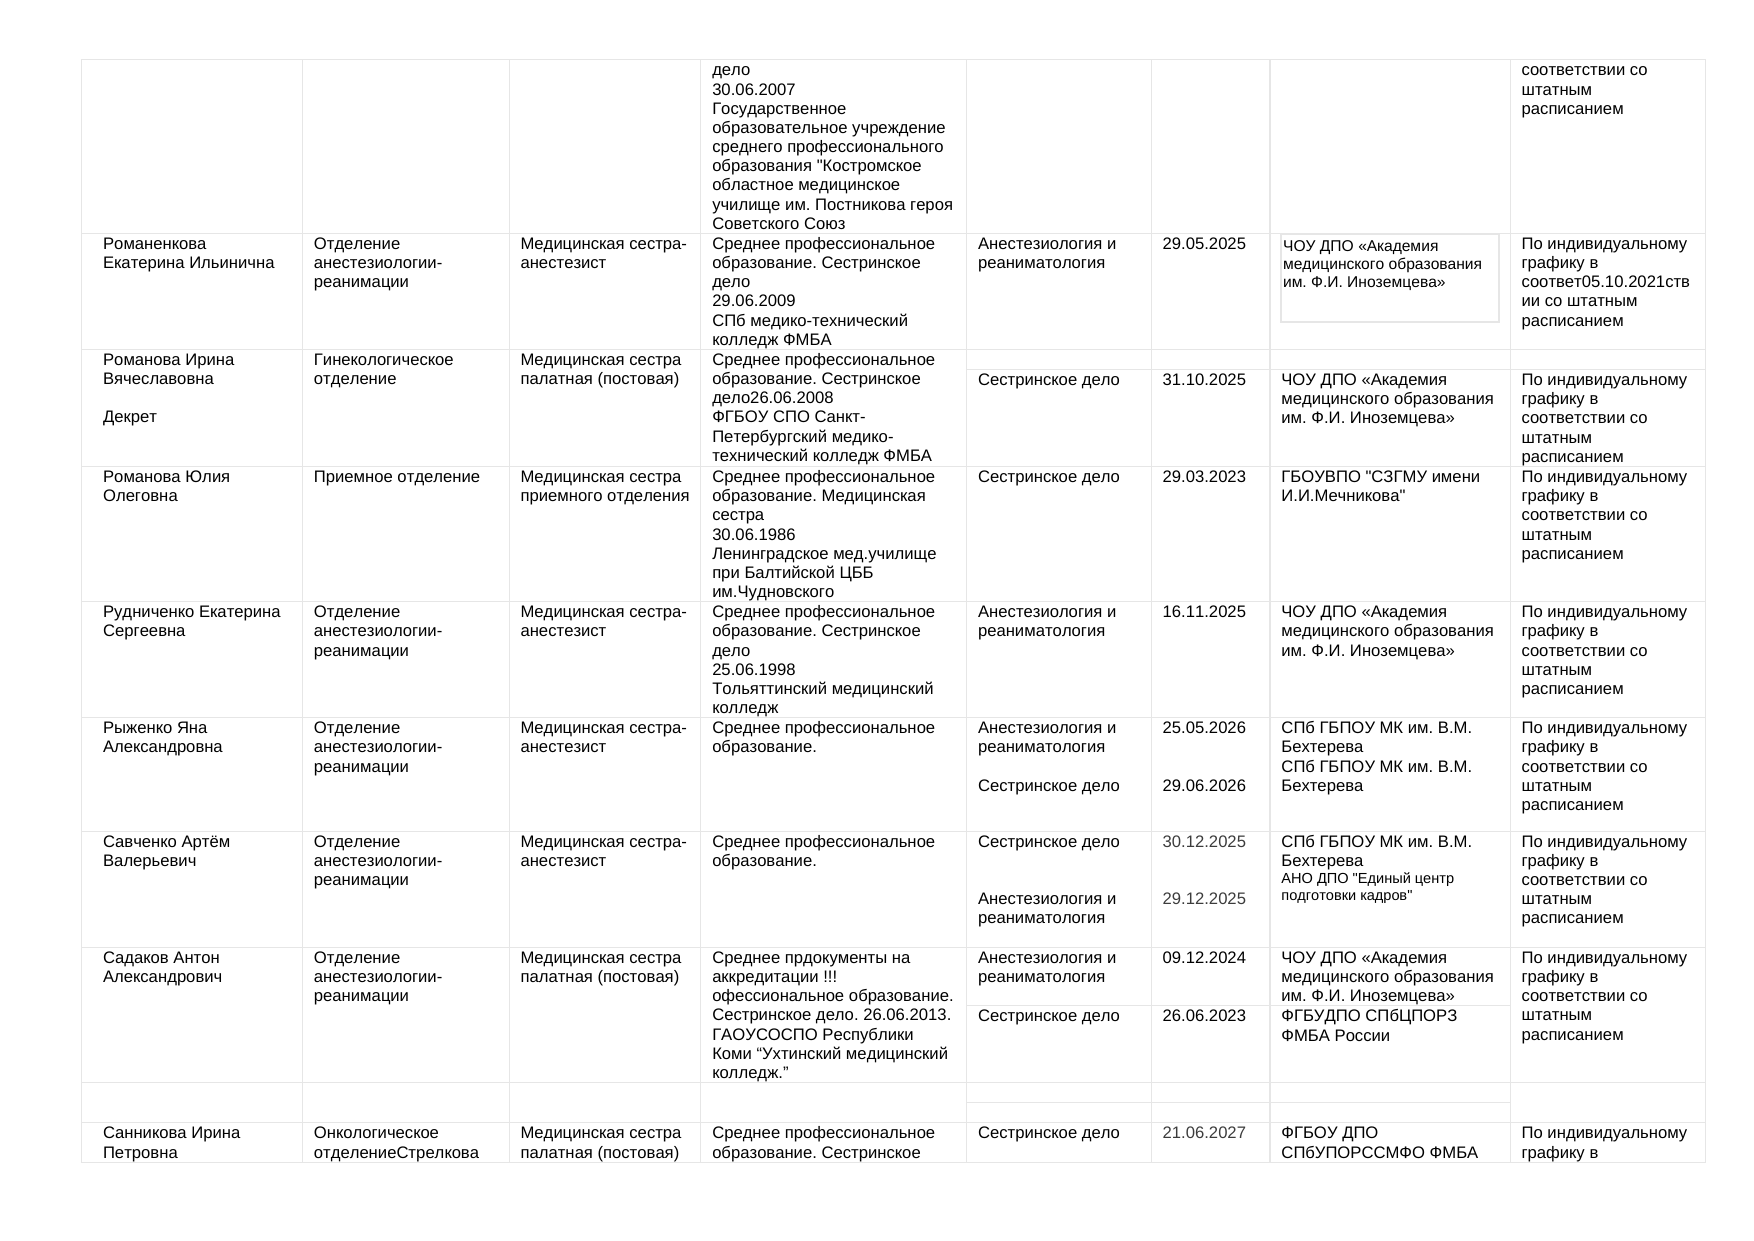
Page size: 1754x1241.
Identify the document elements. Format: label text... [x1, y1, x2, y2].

table_cell 21.06.2027 [1152, 1123, 1269, 1162]
table_cell Отделение анестезиологии-реанимации [303, 832, 509, 947]
table_cell [1511, 1083, 1705, 1122]
table_cell Рудниченко Екатерина Сергеевна [82, 602, 302, 717]
table_cell [303, 1083, 509, 1122]
table_cell 16.11.2025 [1152, 602, 1269, 717]
table_cell 09.12.2024 [1152, 948, 1269, 1005]
table_cell [1152, 350, 1269, 369]
table_cell Романова Юлия Олеговна [82, 467, 302, 601]
table_cell Сестринское дело [967, 1006, 1151, 1082]
table_cell По индивидуальному графику в соответствии со штатным расписанием [1511, 467, 1705, 601]
table_cell Среднее профессиональное образование. Сестринское дело26.06.2008 ФГБОУ СПО Санкт-Петербургский медико-технический колледж ФМБА [701, 350, 966, 466]
table_cell Отделение анестезиологии-реанимации [303, 718, 509, 831]
table_cell [967, 350, 1151, 369]
table_cell ЧОУ ДПО «Академия медицинского образования им. Ф.И. Иноземцева» [1271, 370, 1510, 466]
table_cell ФГБУДПО СПбЦПОРЗ ФМБА России [1271, 1006, 1510, 1082]
table_cell СПб ГБПОУ МК им. В.М. Бехтерева АНО ДПО "Единый центр подготовки кадров" [1271, 832, 1510, 947]
table_cell Савченко Артём Валерьевич [82, 832, 302, 947]
table_cell [82, 1083, 302, 1122]
table_cell Санникова Ирина Петровна [82, 1123, 302, 1162]
table_cell Романова Ирина Вячеславовна Декрет [82, 350, 302, 466]
table_cell По индивидуальному графику в соответствии со штатным расписанием [1511, 370, 1705, 466]
table_cell Садаков Антон Александрович [82, 948, 302, 1082]
table_cell [967, 1083, 1151, 1102]
table_cell ФГБОУ ДПО СПбУПОРССМФО ФМБА [1271, 1123, 1510, 1162]
table_cell Анестезиология и реаниматология [967, 948, 1151, 1005]
table_cell Приемное отделение [303, 467, 509, 601]
table_cell [1271, 234, 1510, 349]
table_cell По индивидуальному графику в соответствии со штатным расписанием [1511, 948, 1705, 1082]
table_cell [1152, 1103, 1269, 1122]
table_cell 26.06.2023 [1152, 1006, 1269, 1082]
table_cell ЧОУ ДПО «Академия медицинского образования им. Ф.И. Иноземцева» [1271, 602, 1510, 717]
table_cell Медицинская сестра палатная (постовая) [510, 1123, 700, 1162]
table_cell По индивидуальному графику в соответствии со штатным расписанием [1511, 832, 1705, 947]
table_cell ГБОУВПО "СЗГМУ имени И.И.Мечникова" [1271, 467, 1510, 601]
table_cell Медицинская сестра палатная (постовая) [510, 948, 700, 1082]
table_cell Рыженко Яна Александровна [82, 718, 302, 831]
table_cell [967, 60, 1151, 233]
table_cell По индивидуальному графику в [1511, 1123, 1705, 1162]
table_cell [1152, 1083, 1269, 1102]
table_cell Сестринское дело [967, 370, 1151, 466]
table_cell Среднее профессиональное образование. Медицинская сестра 30.06.1986 Ленинградское мед.училище при Балтийской ЦББ им.Чудновского [701, 467, 966, 601]
table_cell 30.12.2025 29.12.2025 [1152, 832, 1269, 947]
table_cell Среднее профессиональное образование. [701, 832, 966, 947]
table_cell [510, 1083, 700, 1122]
table_cell Анестезиология и реаниматология [967, 234, 1151, 349]
table_cell Медицинская сестра-анестезист [510, 234, 700, 349]
table_cell СПб ГБПОУ МК им. В.М. Бехтерева СПб ГБПОУ МК им. В.М. Бехтерева [1271, 718, 1510, 831]
table_cell [303, 60, 509, 233]
table_cell ЧОУ ДПО «Академия медицинского образования им. Ф.И. Иноземцева» [1271, 948, 1510, 1005]
table_cell [1152, 60, 1269, 233]
table_cell Анестезиология и реаниматология Сестринское дело [967, 718, 1151, 831]
table_header ЧОУ ДПО «Академия медицинского образования им. Ф.И. Иноземцева» [1282, 235, 1498, 321]
table_cell Среднее профессиональное образование. [701, 718, 966, 831]
table_cell [701, 1083, 966, 1122]
table_cell По индивидуальному графику в соответствии со штатным расписанием [1511, 718, 1705, 831]
table_cell 31.10.2025 [1152, 370, 1269, 466]
table_cell [967, 1103, 1151, 1122]
table_cell Медицинская сестра-анестезист [510, 602, 700, 717]
table_cell Онкологическое отделениеСтрелкова [303, 1123, 509, 1162]
table_cell Гинекологическое отделение [303, 350, 509, 466]
table_cell Медицинская сестра-анестезист [510, 832, 700, 947]
table_cell Отделение анестезиологии-реанимации [303, 234, 509, 349]
table_cell Сестринское дело [967, 1123, 1151, 1162]
table_cell Анестезиология и реаниматология [967, 602, 1151, 717]
table_cell 29.05.2025 [1152, 234, 1269, 349]
table_cell соответствии со штатным расписанием [1511, 60, 1705, 233]
table_cell [510, 60, 700, 233]
table_cell [1271, 1083, 1510, 1102]
table_cell Медицинская сестра-анестезист [510, 718, 700, 831]
table_cell По индивидуальному графику в соответ05.10.2021ствии со штатным расписанием [1511, 234, 1705, 349]
table_cell 25.05.2026 29.06.2026 [1152, 718, 1269, 831]
table_cell дело 30.06.2007 Государственное образовательное учреждение среднего профессионального образования "Костромское областное медицинское училище им. Постникова героя Советского Союз [701, 60, 966, 233]
table_cell Среднее профессиональное образование. Сестринское дело 29.06.2009 СПб медико-технический колледж ФМБА [701, 234, 966, 349]
table_cell [1511, 350, 1705, 369]
table_cell [1282, 235, 1498, 321]
table_cell [1271, 1103, 1510, 1122]
table_cell Отделение анестезиологии-реанимации [303, 948, 509, 1082]
table_cell По индивидуальному графику в соответствии со штатным расписанием [1511, 602, 1705, 717]
table_cell Сестринское дело [967, 467, 1151, 601]
table_cell Сестринское дело Анестезиология и реаниматология [967, 832, 1151, 947]
table_cell Отделение анестезиологии-реанимации [303, 602, 509, 717]
table_cell [82, 60, 302, 233]
table_cell Медицинская сестра палатная (постовая) [510, 350, 700, 466]
table_cell Романенкова Екатерина Ильинична [82, 234, 302, 349]
table_cell Среднее профессиональное образование. Сестринское дело 25.06.1998 Тольяттинский медицинский колледж [701, 602, 966, 717]
table_cell Среднее прдокументы на аккредитации !!!офессиональное образование. Сестринское дело. 26.06.2013. ГАОУСОСПО Республики Коми “Ухтинский медицинский колледж.” [701, 948, 966, 1082]
table_cell Медицинская сестра приемного отделения [510, 467, 700, 601]
table_cell 29.03.2023 [1152, 467, 1269, 601]
table_cell [1271, 60, 1510, 233]
table_cell Среднее профессиональное образование. Сестринское [701, 1123, 966, 1162]
table_cell [1271, 350, 1510, 369]
